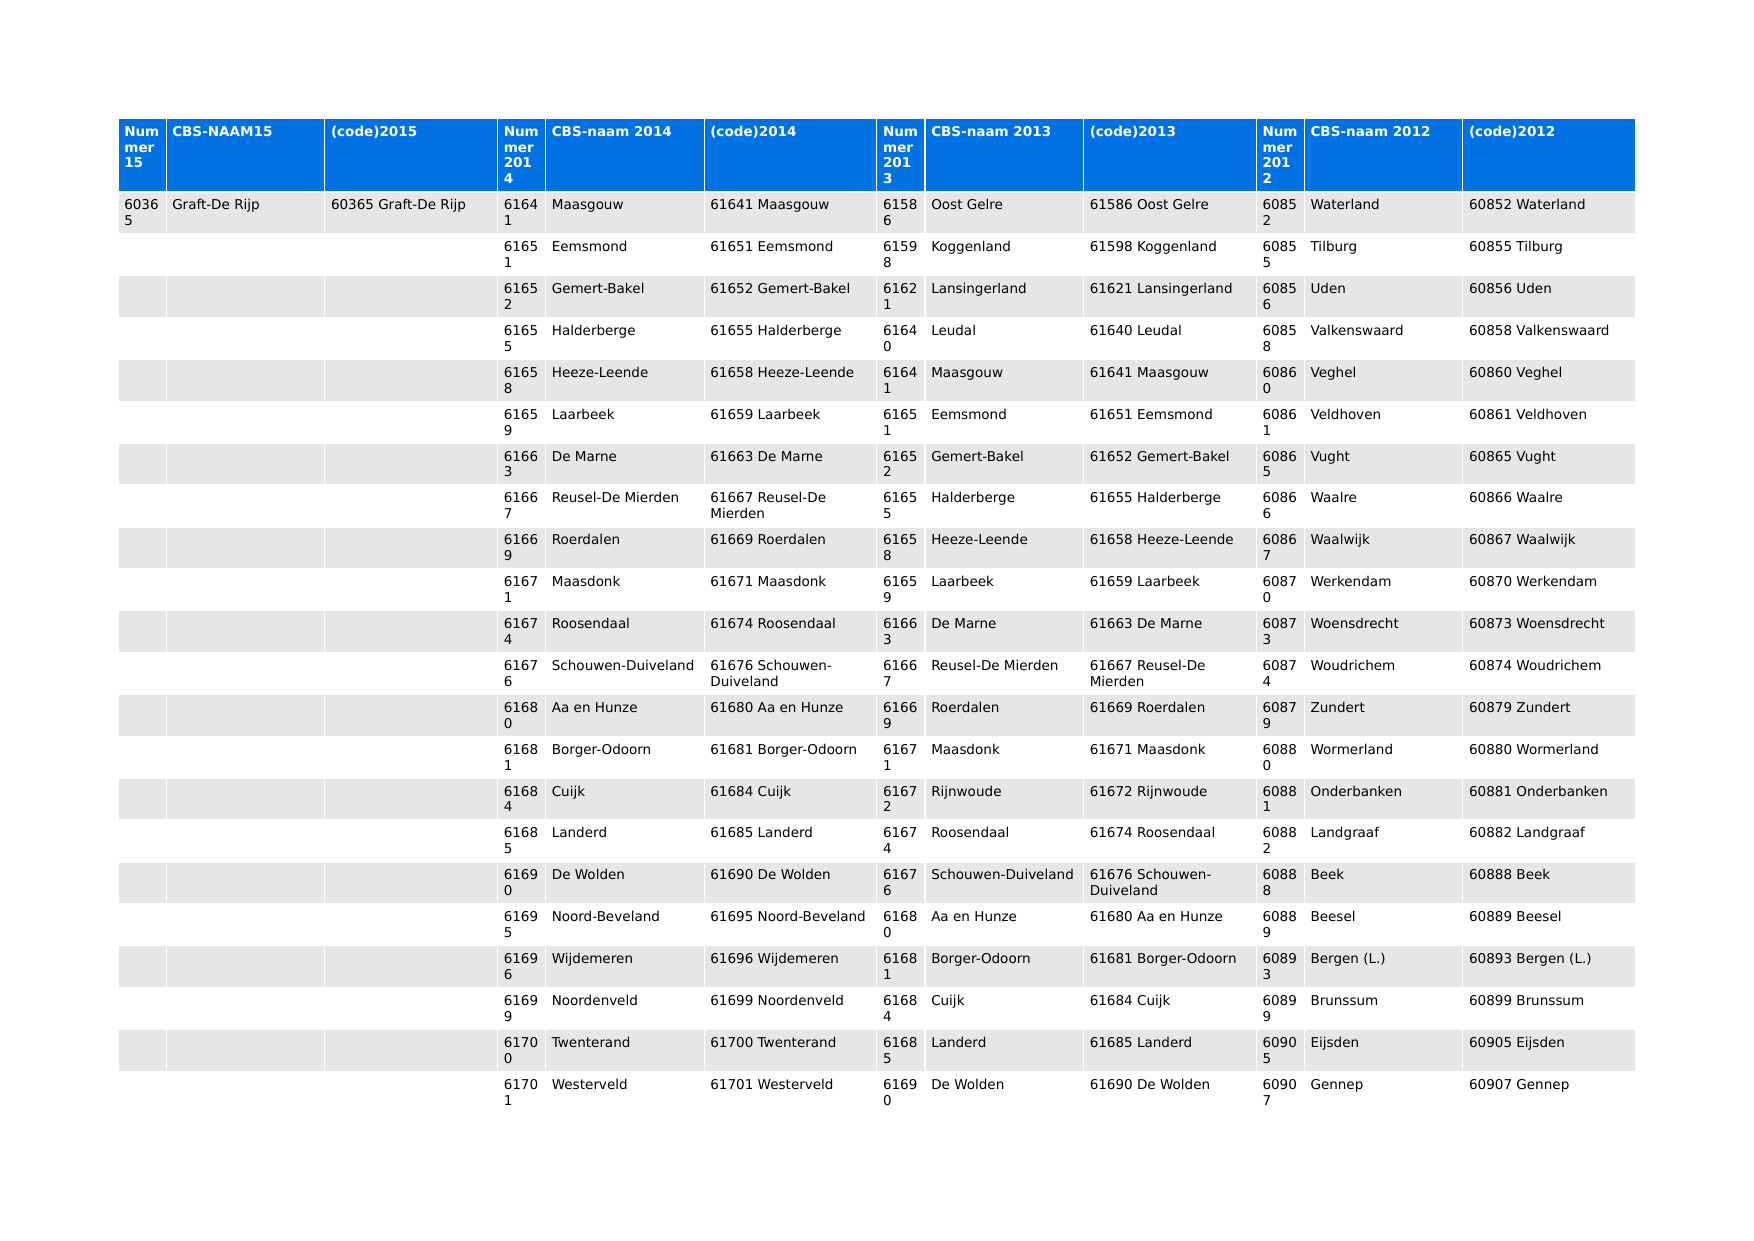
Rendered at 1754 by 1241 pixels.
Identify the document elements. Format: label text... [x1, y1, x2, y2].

table_cell 61685 [877, 1030, 924, 1071]
table_cell Rijnwoude [926, 779, 1083, 819]
table_cell 61598 [877, 234, 924, 275]
table_cell 61681 [877, 946, 924, 987]
table_cell Schouwen-Duiveland [926, 863, 1083, 903]
table_cell Gemert-Bakel [546, 276, 704, 317]
table_cell Bergen (L.) [1305, 946, 1462, 987]
table_header (code)2012 [1463, 119, 1635, 191]
table_cell 61651 Eemsmond [1084, 402, 1256, 443]
table_cell [167, 234, 324, 275]
table_cell Aa en Hunze [926, 904, 1083, 945]
table_cell Zundert [1305, 695, 1462, 736]
table_cell 60889 Beesel [1463, 904, 1635, 945]
table_cell 60855 [1257, 234, 1304, 275]
table_cell Reusel-De Mierden [926, 653, 1083, 694]
table_cell 61700 Twenterand [705, 1030, 876, 1071]
table_cell 60860 [1257, 360, 1304, 401]
table_cell Landgraaf [1305, 821, 1462, 861]
table_cell Landerd [926, 1030, 1083, 1071]
table_cell 61667 [877, 653, 924, 694]
table_cell 61655 [877, 486, 924, 526]
table_cell 61641 [498, 193, 545, 233]
table_header CBS-naam 2012 [1305, 119, 1462, 191]
table_cell 60888 [1257, 863, 1304, 903]
table_cell 61621 [877, 276, 924, 317]
table_cell 61699 [498, 988, 545, 1029]
table_cell [167, 360, 324, 401]
table_cell [325, 946, 497, 987]
table_cell 60865 Vught [1463, 444, 1635, 484]
table_cell Halderberge [926, 486, 1083, 526]
table_cell 60873 Woensdrecht [1463, 611, 1635, 652]
table_cell Leudal [926, 318, 1083, 359]
table_cell 61685 Landerd [1084, 1030, 1256, 1071]
table_cell [167, 695, 324, 736]
table_cell 61652 [498, 276, 545, 317]
table_cell [325, 276, 497, 317]
table_cell 61684 Cuijk [705, 779, 876, 819]
table_cell [167, 486, 324, 526]
table_cell Veghel [1305, 360, 1462, 401]
table_cell [119, 569, 166, 610]
table_cell Wijdemeren [546, 946, 704, 987]
table_header Nummer 2012 [1257, 119, 1304, 191]
table_cell 61667 Reusel-De Mierden [705, 486, 876, 526]
table_cell [167, 946, 324, 987]
table_cell 60899 [1257, 988, 1304, 1029]
table_cell 61676 [498, 653, 545, 694]
table_cell 61659 [498, 402, 545, 443]
table_cell 61680 Aa en Hunze [705, 695, 876, 736]
table_cell 61658 [498, 360, 545, 401]
table_cell 61659 Laarbeek [705, 402, 876, 443]
table_cell 61690 De Wolden [705, 863, 876, 903]
table_cell [119, 528, 166, 568]
table_cell 60880 Wormerland [1463, 737, 1635, 778]
table_cell [325, 486, 497, 526]
table_cell 61684 [498, 779, 545, 819]
table_cell 61700 [498, 1030, 545, 1071]
table_cell Oost Gelre [926, 193, 1083, 233]
table_cell Woudrichem [1305, 653, 1462, 694]
table_cell [325, 737, 497, 778]
table_cell 60870 Werkendam [1463, 569, 1635, 610]
table_cell [119, 653, 166, 694]
table_cell 60888 Beek [1463, 863, 1635, 903]
table_cell [119, 444, 166, 484]
table_cell 60881 Onderbanken [1463, 779, 1635, 819]
table_cell Wormerland [1305, 737, 1462, 778]
table_cell 60867 [1257, 528, 1304, 568]
table_cell 61681 Borger-Odoorn [1084, 946, 1256, 987]
table_cell 61669 Roerdalen [1084, 695, 1256, 736]
table_cell 60870 [1257, 569, 1304, 610]
table_cell Brunssum [1305, 988, 1462, 1029]
table_cell Laarbeek [926, 569, 1083, 610]
table_cell 61651 [498, 234, 545, 275]
table_cell Onderbanken [1305, 779, 1462, 819]
table_cell [167, 779, 324, 819]
table_header Nummer 2013 [877, 119, 924, 191]
table_cell 61655 [498, 318, 545, 359]
table_cell Gemert-Bakel [926, 444, 1083, 484]
table_cell 61674 Roosendaal [1084, 821, 1256, 861]
table_cell 61641 Maasgouw [705, 193, 876, 233]
table_header (code)2014 [705, 119, 876, 191]
table_cell Graft-De Rijp [167, 193, 324, 233]
table_cell [325, 863, 497, 903]
table_cell [325, 528, 497, 568]
table_cell 61699 Noordenveld [705, 988, 876, 1029]
table_cell De Marne [546, 444, 704, 484]
table_cell Halderberge [546, 318, 704, 359]
table_cell 61659 Laarbeek [1084, 569, 1256, 610]
table_cell 61685 [498, 821, 545, 861]
table_cell Reusel-De Mierden [546, 486, 704, 526]
table_cell 61586 Oost Gelre [1084, 193, 1256, 233]
table_cell [119, 360, 166, 401]
table_cell 61672 [877, 779, 924, 819]
table_cell 60861 Veldhoven [1463, 402, 1635, 443]
table_cell 61651 [877, 402, 924, 443]
table_cell 61690 [498, 863, 545, 903]
table_cell 61701 Westerveld [705, 1072, 876, 1113]
table_cell 61652 Gemert-Bakel [705, 276, 876, 317]
table_cell Vught [1305, 444, 1462, 484]
table_cell 60865 [1257, 444, 1304, 484]
table_cell 61684 Cuijk [1084, 988, 1256, 1029]
table_cell Waalre [1305, 486, 1462, 526]
table_cell 61690 De Wolden [1084, 1072, 1256, 1113]
table_cell [119, 1030, 166, 1071]
table_cell [167, 1072, 324, 1113]
table_cell 60852 [1257, 193, 1304, 233]
table_cell [167, 904, 324, 945]
table_cell Noordenveld [546, 988, 704, 1029]
table_cell 60874 [1257, 653, 1304, 694]
table_cell De Marne [926, 611, 1083, 652]
table_cell 61680 [877, 904, 924, 945]
table_cell 61659 [877, 569, 924, 610]
table_cell 60880 [1257, 737, 1304, 778]
table_cell [167, 611, 324, 652]
table_cell Valkenswaard [1305, 318, 1462, 359]
table_cell Lansingerland [926, 276, 1083, 317]
table_cell Werkendam [1305, 569, 1462, 610]
table_cell [119, 486, 166, 526]
table_cell [167, 528, 324, 568]
table_cell 61669 [877, 695, 924, 736]
table_cell 60365 [119, 193, 166, 233]
table_cell 61652 Gemert-Bakel [1084, 444, 1256, 484]
table_cell 60861 [1257, 402, 1304, 443]
table_cell [167, 988, 324, 1029]
table_cell [119, 863, 166, 903]
table_cell 61652 [877, 444, 924, 484]
table_cell [325, 402, 497, 443]
table_cell 60893 [1257, 946, 1304, 987]
table_cell [325, 318, 497, 359]
table_cell 60866 Waalre [1463, 486, 1635, 526]
table_cell [325, 653, 497, 694]
table_cell 61680 Aa en Hunze [1084, 904, 1256, 945]
table_cell [167, 863, 324, 903]
table_cell Roosendaal [926, 821, 1083, 861]
table_cell 60858 [1257, 318, 1304, 359]
table_cell [119, 821, 166, 861]
table_cell 61695 Noord-Beveland [705, 904, 876, 945]
table_cell [325, 1072, 497, 1113]
table_cell 60858 Valkenswaard [1463, 318, 1635, 359]
table_cell 60855 Tilburg [1463, 234, 1635, 275]
table_cell Gennep [1305, 1072, 1462, 1113]
table_cell 61651 Eemsmond [705, 234, 876, 275]
table_cell 60866 [1257, 486, 1304, 526]
table_cell De Wolden [926, 1072, 1083, 1113]
table_cell 61672 Rijnwoude [1084, 779, 1256, 819]
table_cell Roerdalen [926, 695, 1083, 736]
table_cell Borger-Odoorn [546, 737, 704, 778]
table_cell 60905 [1257, 1030, 1304, 1071]
table_cell 61695 [498, 904, 545, 945]
table_cell [119, 695, 166, 736]
table_cell 61680 [498, 695, 545, 736]
table_cell [325, 444, 497, 484]
table_header Nummer 2014 [498, 119, 545, 191]
table_cell Eemsmond [926, 402, 1083, 443]
table_cell 60867 Waalwijk [1463, 528, 1635, 568]
table_cell 61658 Heeze-Leende [705, 360, 876, 401]
table_cell Tilburg [1305, 234, 1462, 275]
table_cell [167, 569, 324, 610]
table_cell Waalwijk [1305, 528, 1462, 568]
table_cell 61663 De Marne [705, 444, 876, 484]
table_header (code)2013 [1084, 119, 1256, 191]
table_cell [325, 695, 497, 736]
table_cell [167, 276, 324, 317]
table_cell 61621 Lansingerland [1084, 276, 1256, 317]
table_header CBS-naam 2014 [546, 119, 704, 191]
table_cell 61676 Schouwen-Duiveland [705, 653, 876, 694]
table_cell Woensdrecht [1305, 611, 1462, 652]
table_cell [119, 611, 166, 652]
table_cell [325, 234, 497, 275]
table_cell 61641 [877, 360, 924, 401]
table_cell Westerveld [546, 1072, 704, 1113]
table_cell Eemsmond [546, 234, 704, 275]
table_cell 61655 Halderberge [705, 318, 876, 359]
table_cell Cuijk [926, 988, 1083, 1029]
table_cell 61674 [877, 821, 924, 861]
table_cell De Wolden [546, 863, 704, 903]
table_cell Beek [1305, 863, 1462, 903]
table_cell 61671 [877, 737, 924, 778]
table_cell 61676 Schouwen-Duiveland [1084, 863, 1256, 903]
table_cell Laarbeek [546, 402, 704, 443]
table_cell 60856 [1257, 276, 1304, 317]
table_cell 61676 [877, 863, 924, 903]
table_cell Heeze-Leende [546, 360, 704, 401]
table_cell 61681 Borger-Odoorn [705, 737, 876, 778]
table_cell 61663 De Marne [1084, 611, 1256, 652]
table_cell 61696 Wijdemeren [705, 946, 876, 987]
table_cell 61671 [498, 569, 545, 610]
table_cell 60852 Waterland [1463, 193, 1635, 233]
table_cell 60874 Woudrichem [1463, 653, 1635, 694]
table_cell 60907 Gennep [1463, 1072, 1635, 1113]
table_cell Aa en Hunze [546, 695, 704, 736]
table_cell [325, 611, 497, 652]
table_cell 60893 Bergen (L.) [1463, 946, 1635, 987]
table_cell Roerdalen [546, 528, 704, 568]
table_cell 61674 Roosendaal [705, 611, 876, 652]
table_cell 61684 [877, 988, 924, 1029]
table_cell 60882 Landgraaf [1463, 821, 1635, 861]
table_cell [167, 1030, 324, 1071]
table_cell 61640 [877, 318, 924, 359]
table_cell 60882 [1257, 821, 1304, 861]
table_cell [119, 1072, 166, 1113]
table_cell 61658 Heeze-Leende [1084, 528, 1256, 568]
table_cell 60860 Veghel [1463, 360, 1635, 401]
table_cell Koggenland [926, 234, 1083, 275]
table_cell [325, 779, 497, 819]
table_cell 61658 [877, 528, 924, 568]
table_cell 60899 Brunssum [1463, 988, 1635, 1029]
table_cell Landerd [546, 821, 704, 861]
table_cell 61669 [498, 528, 545, 568]
table_cell [167, 444, 324, 484]
table_cell 61701 [498, 1072, 545, 1113]
table_cell Roosendaal [546, 611, 704, 652]
table_header (code)2015 [325, 119, 497, 191]
table_cell Maasgouw [926, 360, 1083, 401]
table_cell 61671 Maasdonk [1084, 737, 1256, 778]
table_cell 60881 [1257, 779, 1304, 819]
table_header CBS-NAAM15 [167, 119, 324, 191]
table_cell Uden [1305, 276, 1462, 317]
table_cell 61681 [498, 737, 545, 778]
table_cell Beesel [1305, 904, 1462, 945]
table_cell 61696 [498, 946, 545, 987]
table_cell [119, 779, 166, 819]
table_cell [325, 569, 497, 610]
table_cell [167, 821, 324, 861]
table_cell Borger-Odoorn [926, 946, 1083, 987]
table_cell 61598 Koggenland [1084, 234, 1256, 275]
table_cell Maasdonk [546, 569, 704, 610]
table_cell 61671 Maasdonk [705, 569, 876, 610]
table_cell [325, 1030, 497, 1071]
table_cell 60873 [1257, 611, 1304, 652]
table_cell 61641 Maasgouw [1084, 360, 1256, 401]
table_header Nummer 15 [119, 119, 166, 191]
table_cell 61674 [498, 611, 545, 652]
table_cell 61663 [498, 444, 545, 484]
table_cell [167, 318, 324, 359]
table_cell [325, 988, 497, 1029]
table_cell Noord-Beveland [546, 904, 704, 945]
table_cell [119, 988, 166, 1029]
table_cell 61655 Halderberge [1084, 486, 1256, 526]
table_cell 61663 [877, 611, 924, 652]
table_cell 61586 [877, 193, 924, 233]
table_cell [325, 821, 497, 861]
table_cell [119, 402, 166, 443]
table_cell 60856 Uden [1463, 276, 1635, 317]
table_cell 60879 [1257, 695, 1304, 736]
table_cell Maasdonk [926, 737, 1083, 778]
table_cell [119, 234, 166, 275]
table_cell 61669 Roerdalen [705, 528, 876, 568]
table_cell [325, 904, 497, 945]
table_cell 61667 [498, 486, 545, 526]
table_cell Cuijk [546, 779, 704, 819]
table_cell [119, 904, 166, 945]
table_cell 60889 [1257, 904, 1304, 945]
table_cell Twenterand [546, 1030, 704, 1071]
table_cell [119, 276, 166, 317]
table_cell [119, 946, 166, 987]
table_cell 61685 Landerd [705, 821, 876, 861]
table_cell [119, 737, 166, 778]
table_cell 60365 Graft-De Rijp [325, 193, 497, 233]
table_cell Eijsden [1305, 1030, 1462, 1071]
table_cell [167, 737, 324, 778]
table_cell Maasgouw [546, 193, 704, 233]
table_cell [167, 402, 324, 443]
table_cell Veldhoven [1305, 402, 1462, 443]
table_cell 60879 Zundert [1463, 695, 1635, 736]
table_cell 61690 [877, 1072, 924, 1113]
table_cell 61667 Reusel-De Mierden [1084, 653, 1256, 694]
table_header CBS-naam 2013 [926, 119, 1083, 191]
table_cell [119, 318, 166, 359]
table_cell 60905 Eijsden [1463, 1030, 1635, 1071]
table_cell Heeze-Leende [926, 528, 1083, 568]
table_cell Waterland [1305, 193, 1462, 233]
table_cell 61640 Leudal [1084, 318, 1256, 359]
table_cell [167, 653, 324, 694]
table_cell [325, 360, 497, 401]
table_cell Schouwen-Duiveland [546, 653, 704, 694]
table_cell 60907 [1257, 1072, 1304, 1113]
